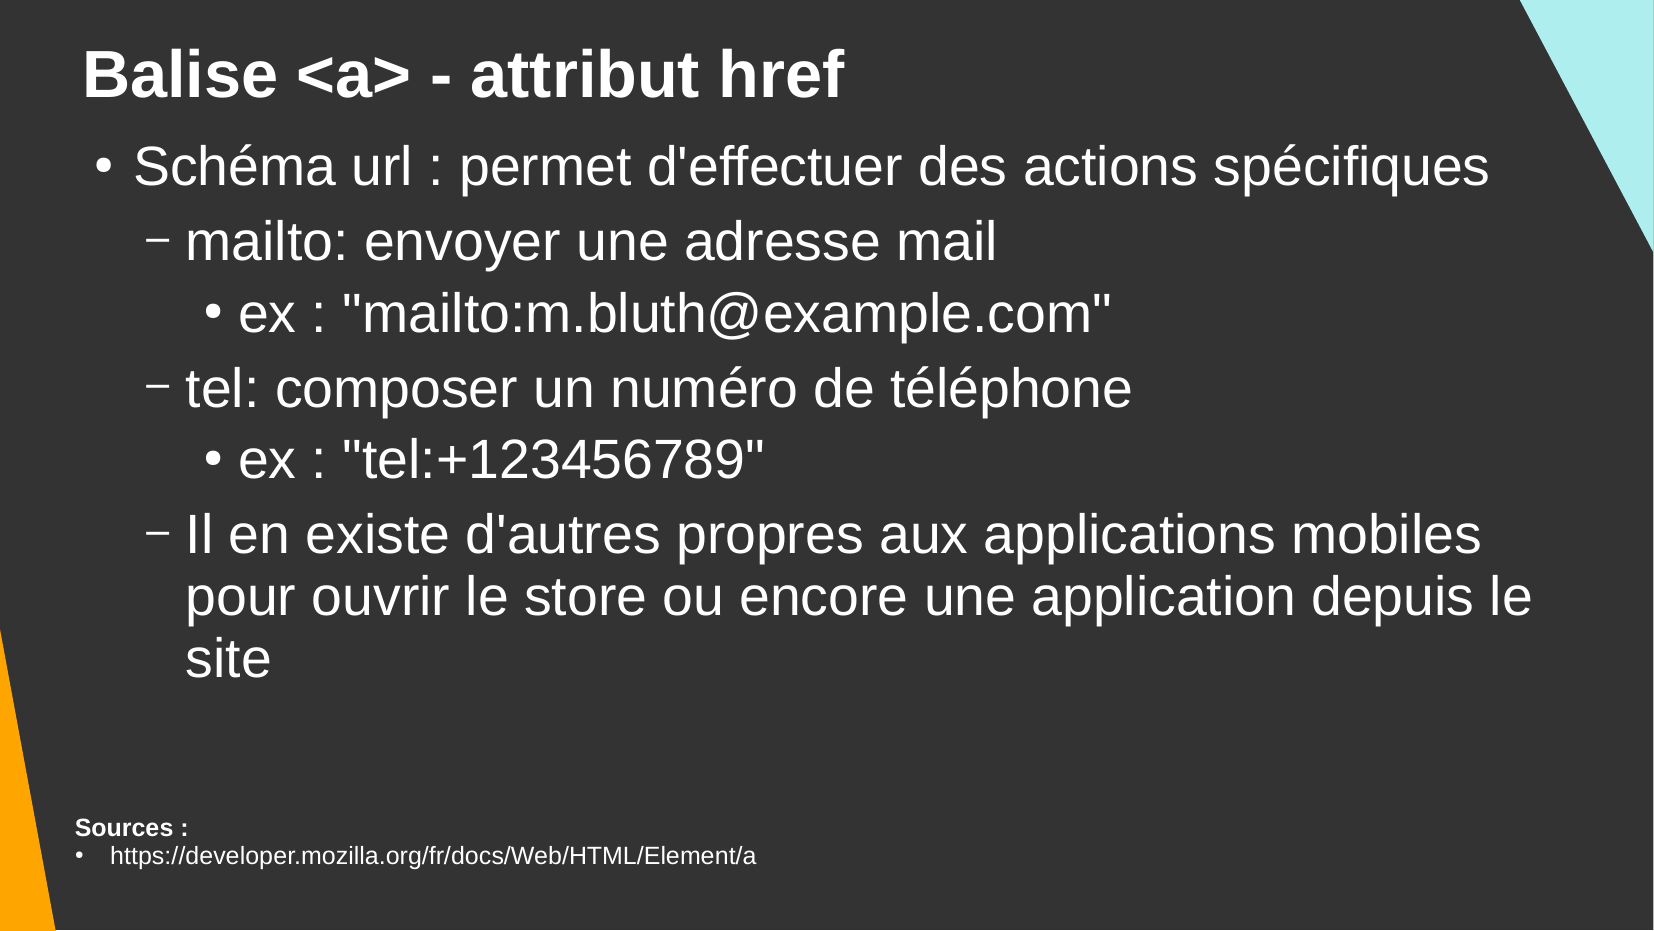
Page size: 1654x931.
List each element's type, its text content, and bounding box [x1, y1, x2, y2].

text_box Sources : https://developer.mozilla.org/fr/docs/Web/HTML/Element/a [60, 806, 1546, 931]
text_box [1519, 0, 1654, 254]
title Balise <a> - attribut href [82, 37, 1571, 114]
list Schéma url : permet d'effectuer des actions spécifiques mailto: envoyer une adresse mail ex : "mailto:m.bluth@example.com" tel: composer un numéro de téléphone ex : "tel:+123456789" Il en existe d'autres propres aux applications mobiles pour ouvrir le store ou encore une application depuis le site [80, 135, 1605, 697]
text_box [0, 629, 56, 931]
